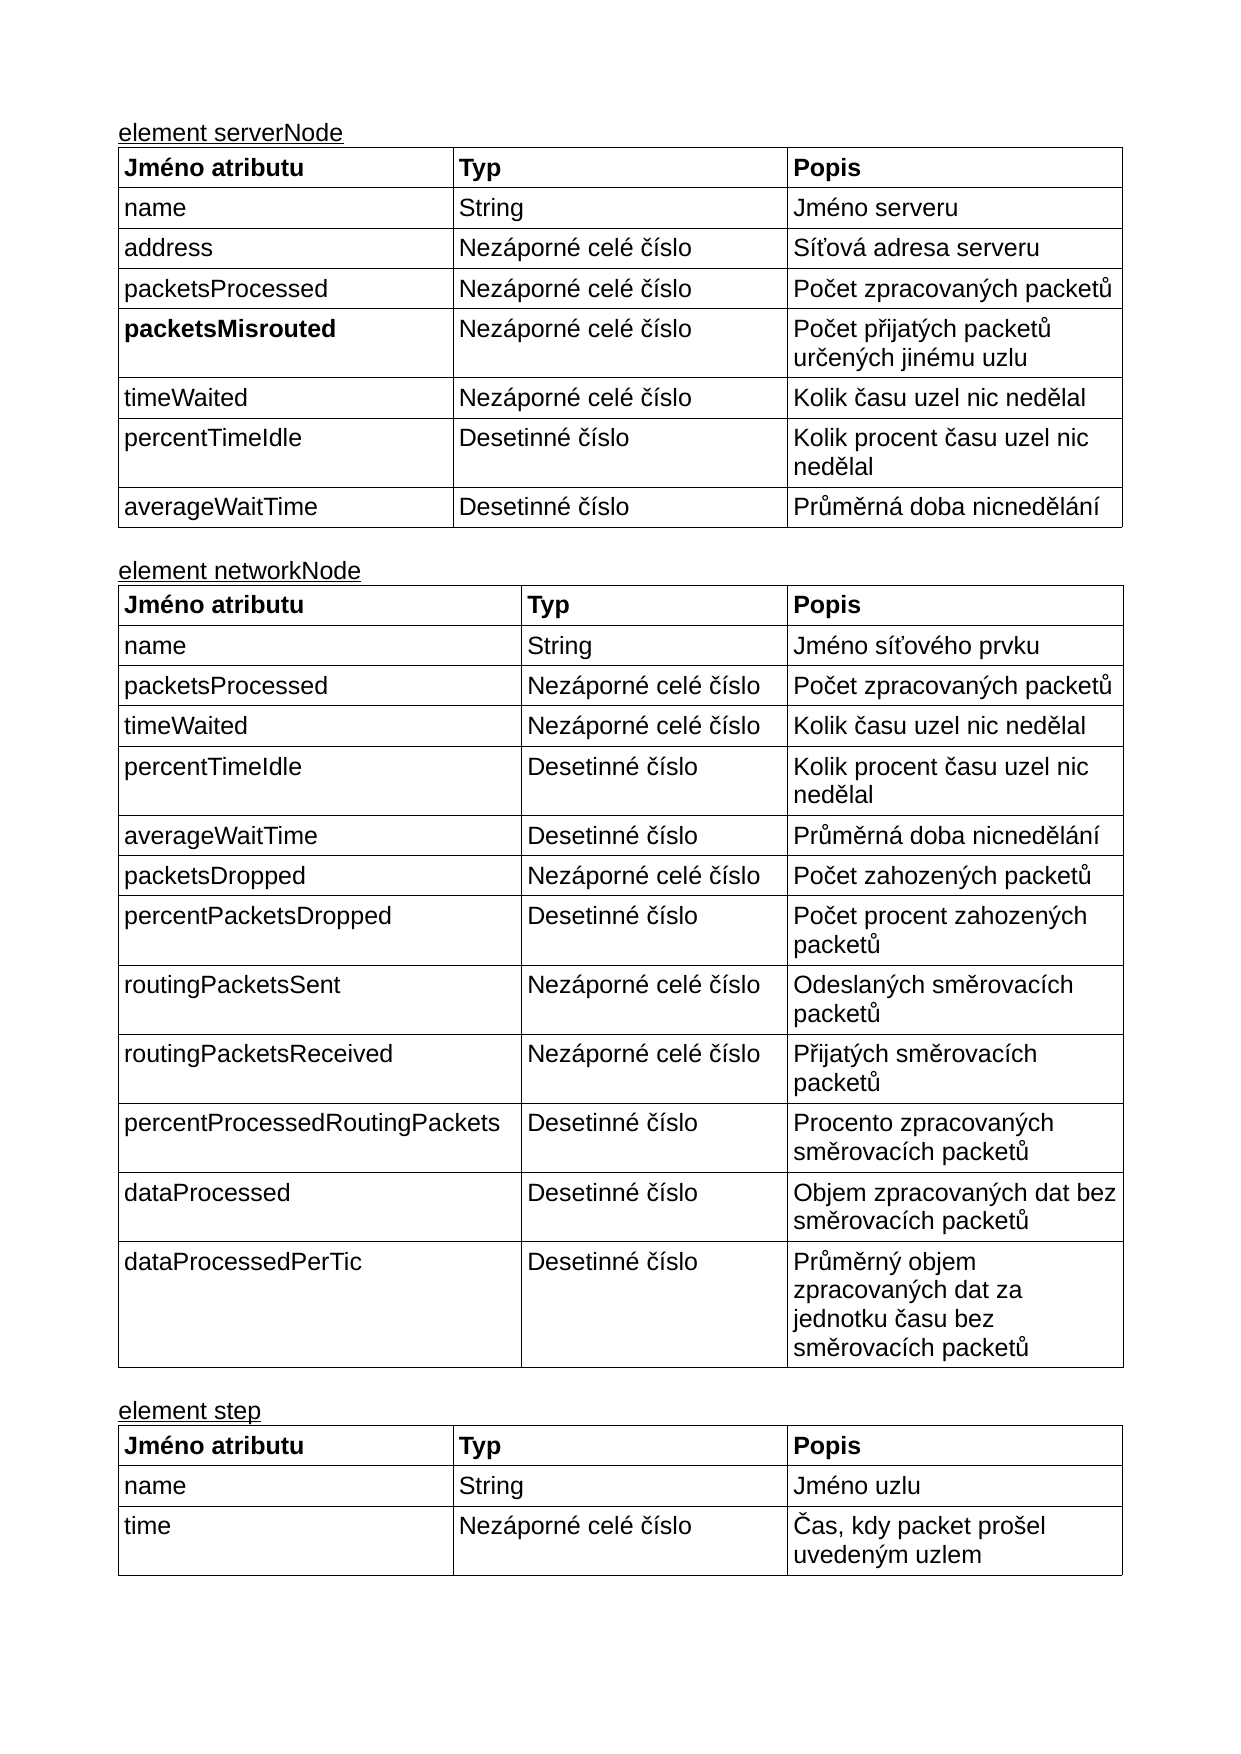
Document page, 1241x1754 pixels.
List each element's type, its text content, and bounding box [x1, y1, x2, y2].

table_cell Nezáporné celé číslo [454, 1507, 787, 1574]
table_cell address [119, 229, 453, 268]
table_cell Počet přijatých packetů určených jinému uzlu [788, 309, 1122, 377]
table_cell Desetinné číslo [522, 1104, 787, 1172]
table_cell averageWaitTime [119, 816, 521, 855]
table_cell Desetinné číslo [522, 1242, 787, 1367]
table_cell percentProcessedRoutingPackets [119, 1104, 521, 1172]
table_cell packetsProcessed [119, 666, 521, 705]
table_cell Kolik procent času uzel nic nedělal [788, 419, 1122, 487]
table_cell Počet procent zahozených packetů [788, 896, 1123, 964]
table_cell String [454, 188, 787, 227]
table_cell Procento zpracovaných směrovacích packetů [788, 1104, 1123, 1172]
table_cell Desetinné číslo [522, 816, 787, 855]
table_cell Nezáporné celé číslo [522, 666, 787, 705]
table_cell Desetinné číslo [454, 419, 787, 487]
table_cell timeWaited [119, 378, 453, 417]
table_cell Nezáporné celé číslo [522, 1035, 787, 1103]
table_header Jméno atributu [119, 586, 521, 625]
table_cell timeWaited [119, 706, 521, 746]
table_header Typ [454, 148, 787, 187]
table_cell Síťová adresa serveru [788, 229, 1122, 268]
table_cell Počet zpracovaných packetů [788, 666, 1123, 705]
table_cell Průměrná doba nicnedělání [788, 816, 1123, 855]
table_cell percentPacketsDropped [119, 896, 521, 964]
table_cell percentTimeIdle [119, 747, 521, 815]
table_cell Nezáporné celé číslo [522, 856, 787, 895]
table_cell dataProcessedPerTic [119, 1242, 521, 1367]
table_cell Nezáporné celé číslo [454, 229, 787, 268]
table_cell Přijatých směrovacích packetů [788, 1035, 1123, 1103]
table_cell Jméno síťového prvku [788, 626, 1123, 665]
table_header Popis [788, 586, 1123, 625]
table_cell Desetinné číslo [454, 488, 787, 527]
table_header Typ [454, 1426, 787, 1465]
table_cell packetsDropped [119, 856, 521, 895]
text element step [118, 1396, 1122, 1425]
table_cell Nezáporné celé číslo [522, 966, 787, 1033]
table_cell Nezáporné celé číslo [454, 378, 787, 417]
table_cell Kolik procent času uzel nic nedělal [788, 747, 1123, 815]
table_cell dataProcessed [119, 1173, 521, 1241]
table_cell String [454, 1466, 787, 1506]
table_header Popis [788, 148, 1122, 187]
table_header Typ [522, 586, 787, 625]
table_cell time [119, 1507, 453, 1574]
table_cell String [522, 626, 787, 665]
table_cell Jméno uzlu [788, 1466, 1122, 1506]
table_cell Počet zahozených packetů [788, 856, 1123, 895]
table_cell averageWaitTime [119, 488, 453, 527]
table_cell percentTimeIdle [119, 419, 453, 487]
table_cell Jméno serveru [788, 188, 1122, 227]
table_cell Počet zpracovaných packetů [788, 269, 1122, 308]
table_header Jméno atributu [119, 148, 453, 187]
table_cell Objem zpracovaných dat bez směrovacích packetů [788, 1173, 1123, 1241]
table_cell Kolik času uzel nic nedělal [788, 378, 1122, 417]
table_cell Desetinné číslo [522, 896, 787, 964]
table_cell Nezáporné celé číslo [522, 706, 787, 746]
table_cell routingPacketsSent [119, 966, 521, 1033]
text element networkNode [118, 556, 1122, 584]
table_cell Desetinné číslo [522, 747, 787, 815]
table_cell Čas, kdy packet prošel uvedeným uzlem [788, 1507, 1122, 1574]
table_cell routingPacketsReceived [119, 1035, 521, 1103]
table_cell Nezáporné celé číslo [454, 309, 787, 377]
table_cell Průměrná doba nicnedělání [788, 488, 1122, 527]
table_header Jméno atributu [119, 1426, 453, 1465]
table_cell packetsMisrouted [119, 309, 453, 377]
table_cell packetsProcessed [119, 269, 453, 308]
table_header Popis [788, 1426, 1122, 1465]
table_cell name [119, 626, 521, 665]
table_cell Odeslaných směrovacích packetů [788, 966, 1123, 1033]
text element serverNode [118, 118, 1122, 147]
table_cell Desetinné číslo [522, 1173, 787, 1241]
table_cell Nezáporné celé číslo [454, 269, 787, 308]
table_cell name [119, 1466, 453, 1506]
table_cell Kolik času uzel nic nedělal [788, 706, 1123, 746]
table_cell Průměrný objem zpracovaných dat za jednotku času bez směrovacích packetů [788, 1242, 1123, 1367]
table_cell name [119, 188, 453, 227]
